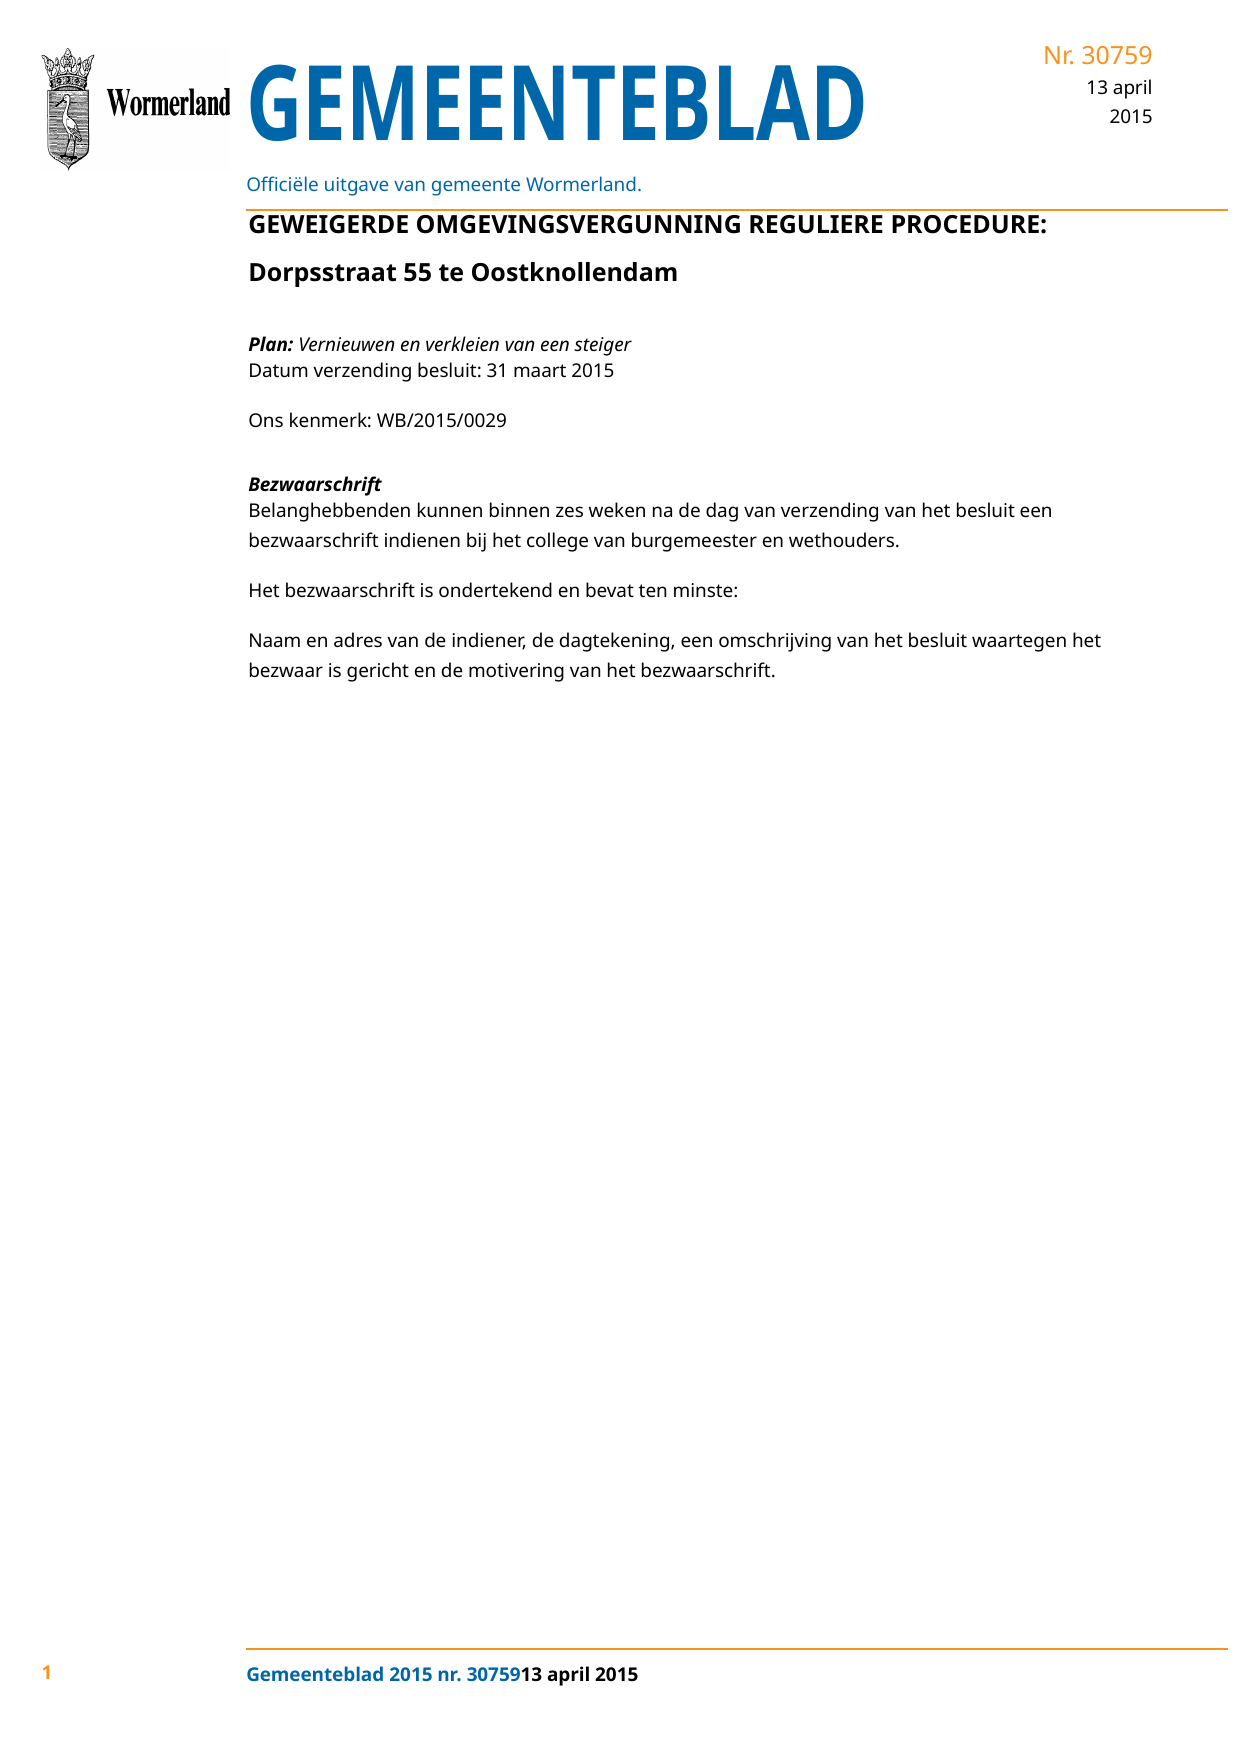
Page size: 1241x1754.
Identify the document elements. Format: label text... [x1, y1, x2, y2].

text Het bezwaarschrift is ondertekend en bevat ten minste: [248, 577, 1152, 603]
text Plan: Vernieuwen en verkleien van een steiger [248, 331, 1152, 357]
picture [41, 47, 231, 172]
text Bezwaarschrift [248, 472, 1152, 497]
text Naam en adres van de indiener, de dagtekening, een omschrijving van het besluit waartegen het bezwaar is gericht en de motivering van het bezwaarschrift. [248, 628, 1152, 683]
text Belanghebbenden kunnen binnen zes weken na de dag van verzending van het besluit een bezwaarschrift indienen bij het college van burgemeester en wethouders. [248, 497, 1152, 553]
text Datum verzending besluit: 31 maart 2015 [248, 357, 1152, 383]
text Ons kenmerk: WB/2015/0029 [248, 408, 1152, 433]
text GEWEIGERDE OMGEVINGSVERGUNNING REGULIERE PROCEDURE: Dorpsstraat 55 te Oostknollendam [248, 211, 1152, 288]
